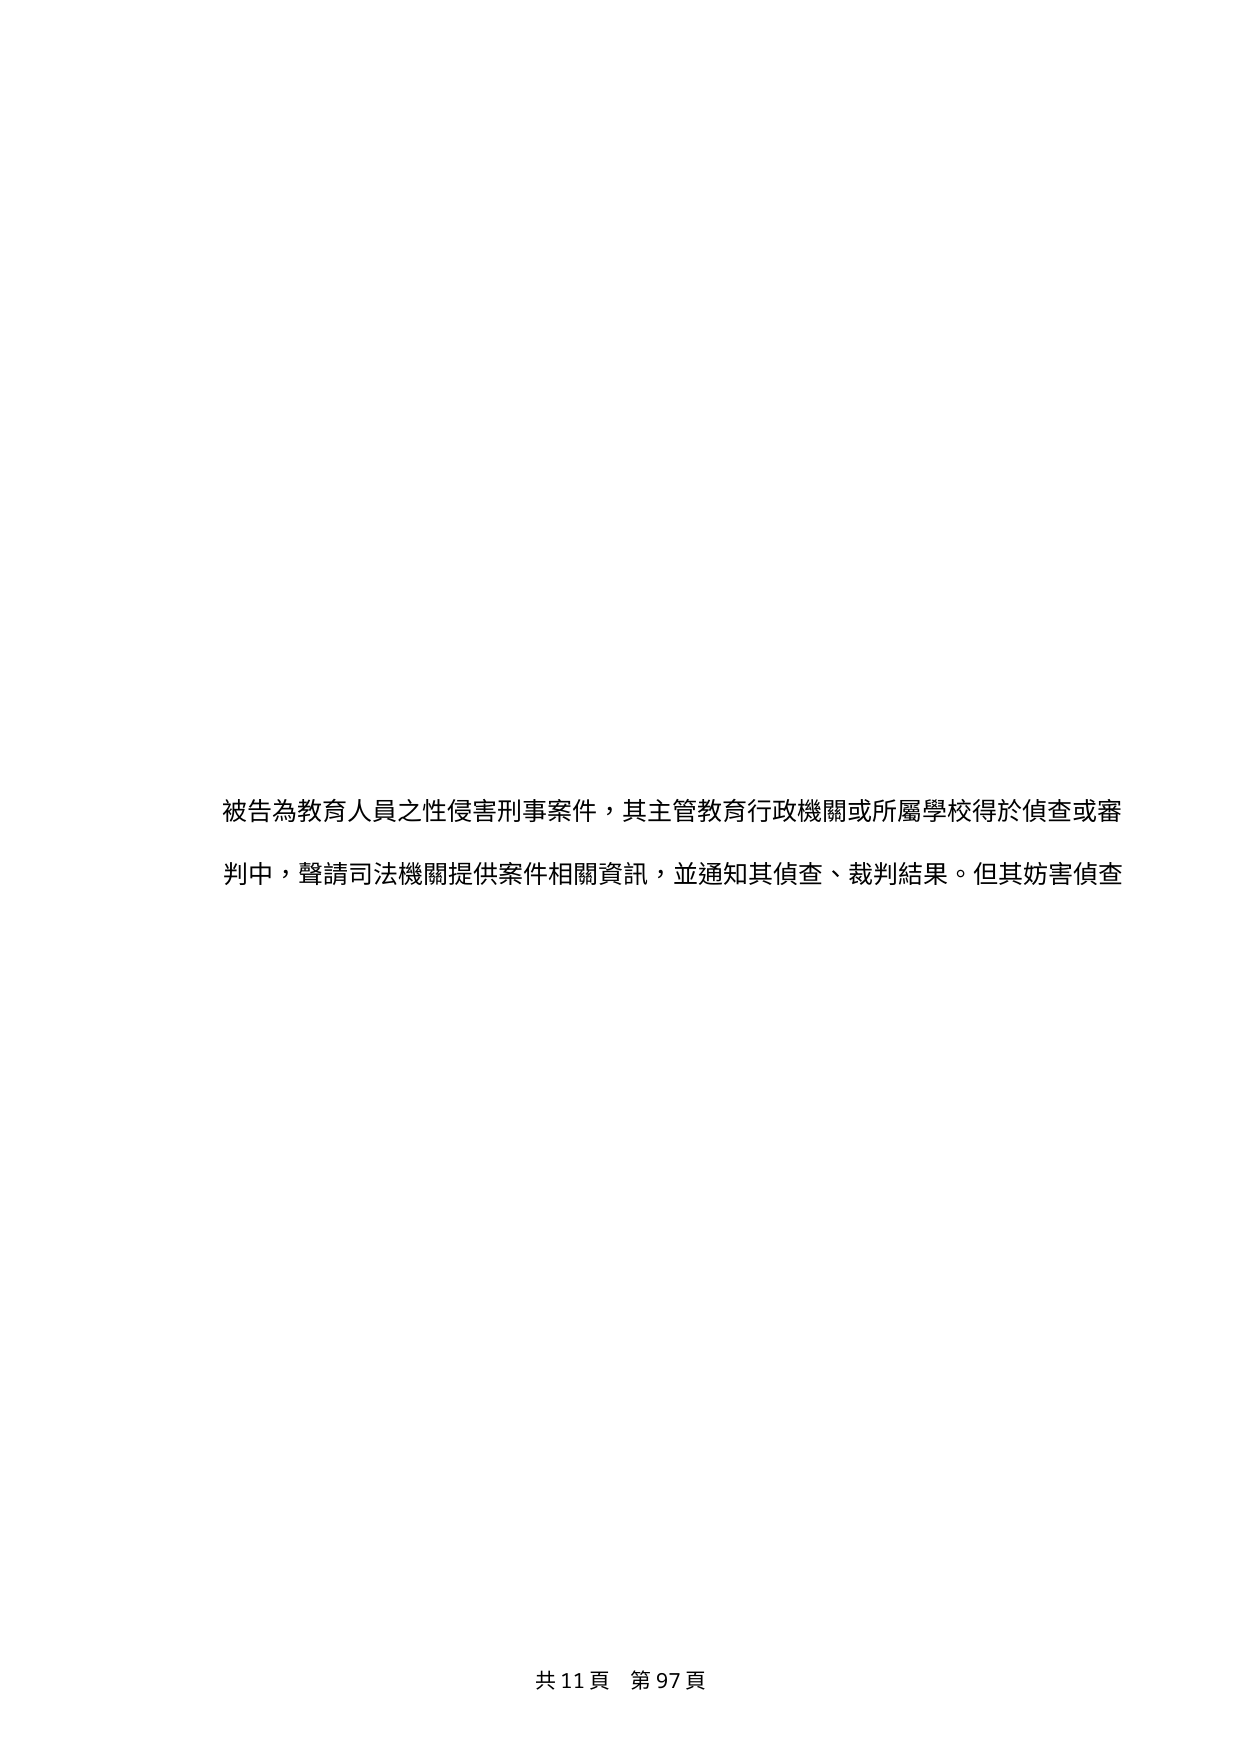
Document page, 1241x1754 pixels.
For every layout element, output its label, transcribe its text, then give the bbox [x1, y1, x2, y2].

text 被告為教育人員之性侵害刑事案件，其主管教育行政機關或所屬學校得於偵查或審判中，聲請司法機關提供案件相關資訊，並通知其偵查、裁判結果。但其妨害偵查 [223, 768, 1128, 893]
